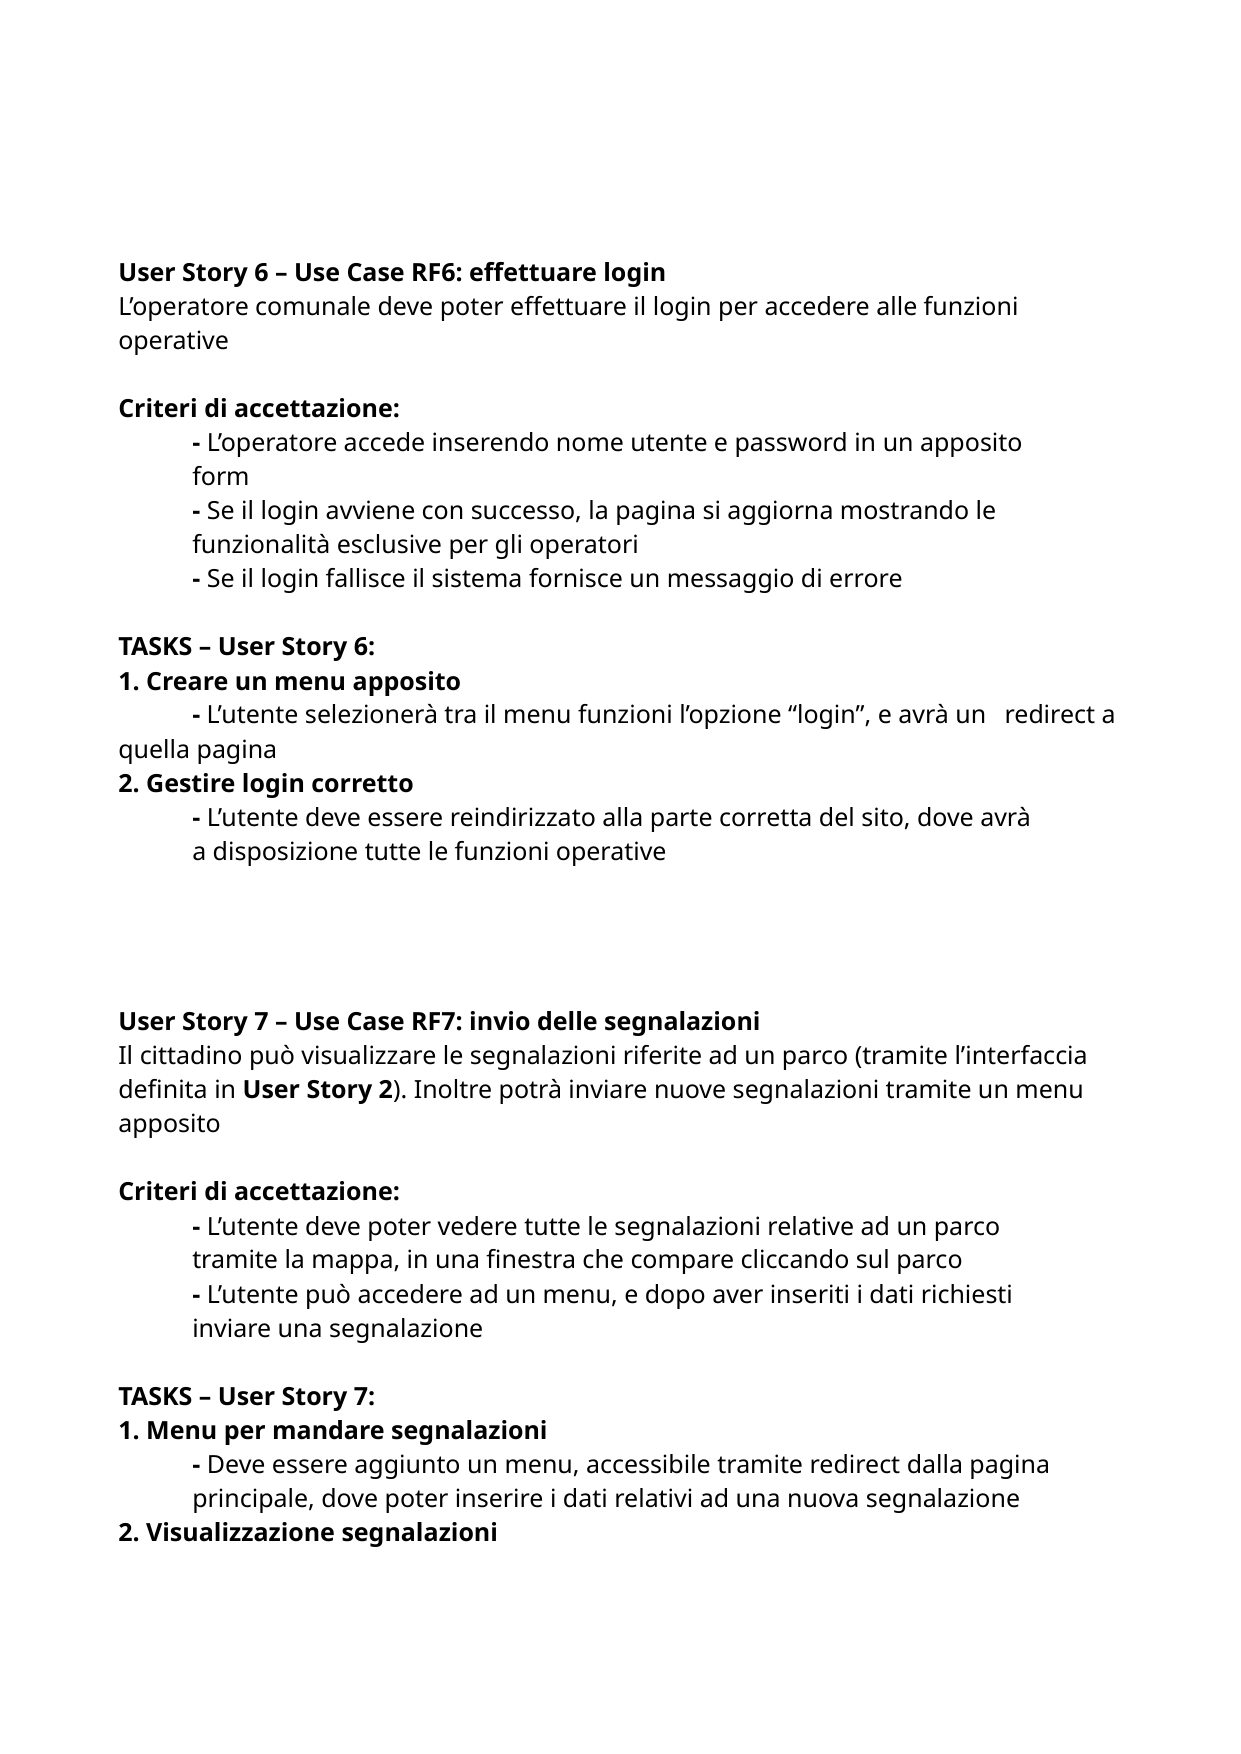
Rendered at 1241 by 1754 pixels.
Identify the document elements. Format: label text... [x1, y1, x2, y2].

text TASKS – User Story 6: [118, 629, 1122, 663]
text 1. Menu per mandare segnalazioni [118, 1412, 1122, 1447]
text - Se il login fallisce il sistema fornisce un messaggio di errore [118, 561, 1122, 595]
text 2. Gestire login corretto [118, 765, 1122, 799]
text Criteri di accettazione: [118, 1174, 1122, 1208]
text 2. Visualizzazione segnalazioni [118, 1515, 1122, 1549]
text Criteri di accettazione: [118, 391, 1122, 425]
text Il cittadino può visualizzare le segnalazioni riferite ad un parco (tramite l’interfaccia definita in User Story 2). Inoltre potrà inviare nuove segnalazioni tramite un menu apposito [118, 1038, 1122, 1140]
text TASKS – User Story 7: [118, 1378, 1122, 1412]
text User Story 7 – Use Case RF7: invio delle segnalazioni [118, 1004, 1122, 1038]
text - L’utente deve poter vedere tutte le segnalazioni relative ad un parco tramite la mappa, in una finestra che compare cliccando sul parco [118, 1208, 1122, 1276]
text - Deve essere aggiunto un menu, accessibile tramite redirect dalla pagina principale, dove poter inserire i dati relativi ad una nuova segnalazione [118, 1447, 1122, 1515]
text 1. Creare un menu apposito [118, 663, 1122, 697]
text - L’utente deve essere reindirizzato alla parte corretta del sito, dove avrà [118, 799, 1122, 833]
text - L’utente selezionerà tra il menu funzioni l’opzione “login”, e avrà un redirect a quella pagina [118, 697, 1122, 765]
text - L’operatore accede inserendo nome utente e password in un apposito form [118, 425, 1122, 493]
text a disposizione tutte le funzioni operative [118, 833, 1122, 867]
text L’operatore comunale deve poter effettuare il login per accedere alle funzioni operative [118, 288, 1122, 357]
text - L’utente può accedere ad un menu, e dopo aver inseriti i dati richiesti inviare una segnalazione [118, 1276, 1122, 1344]
text User Story 6 – Use Case RF6: effettuare login [118, 254, 1122, 288]
text - Se il login avviene con successo, la pagina si aggiorna mostrando le funzionalità esclusive per gli operatori [118, 493, 1122, 561]
